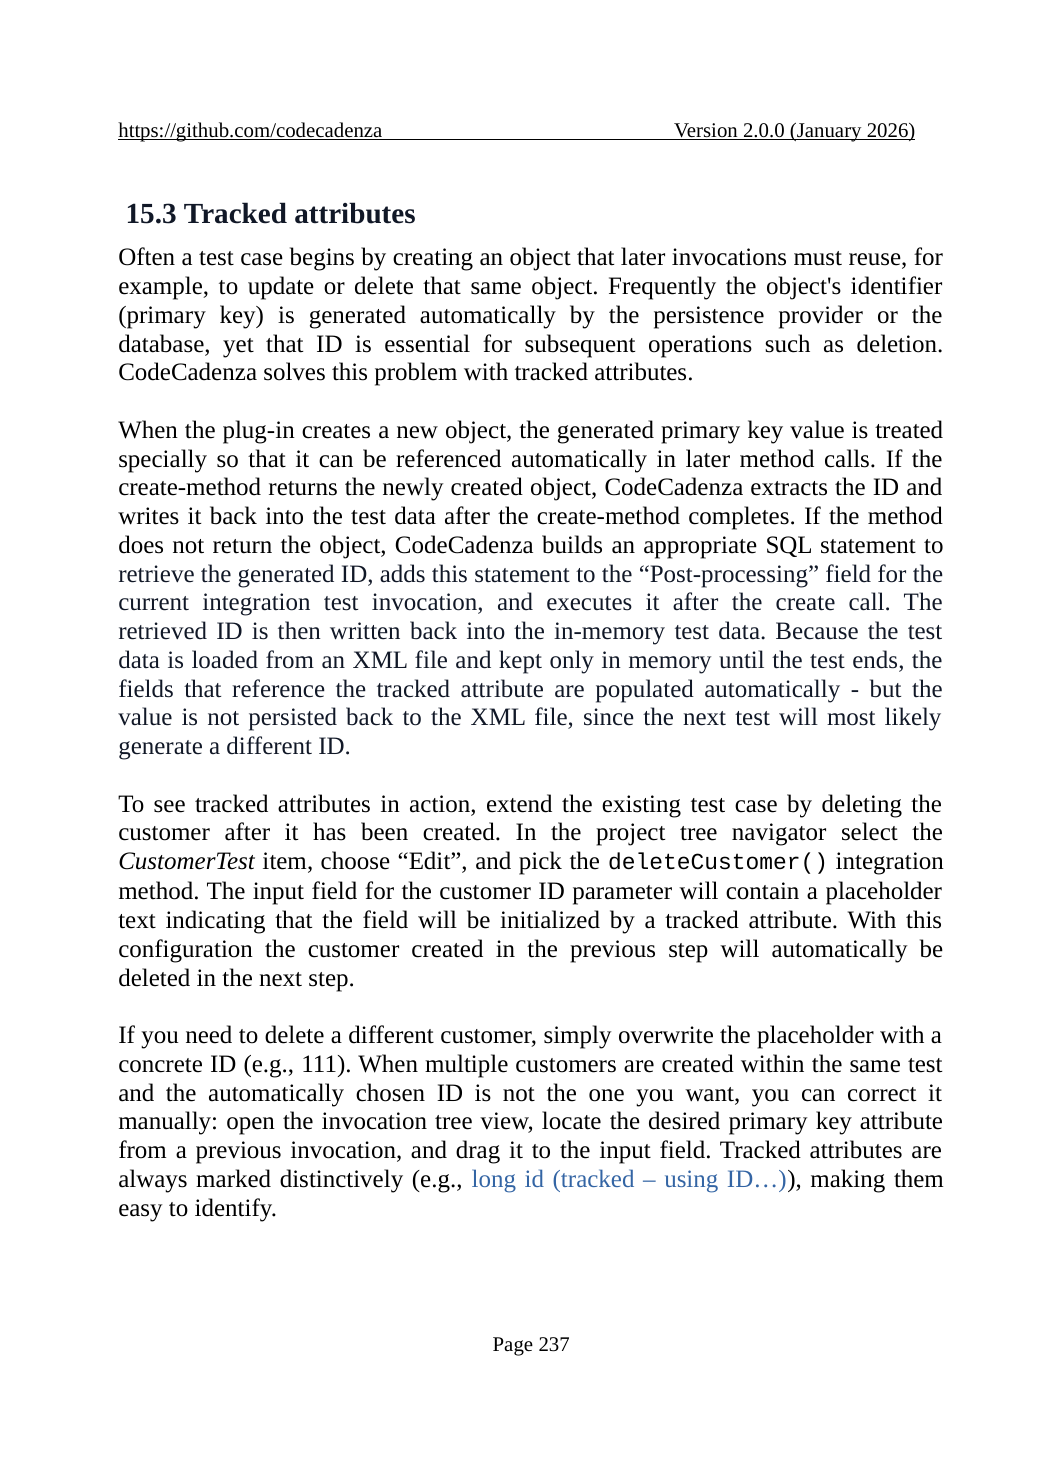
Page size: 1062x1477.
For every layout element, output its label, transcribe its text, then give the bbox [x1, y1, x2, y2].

text When the plug-in creates a new object, the generated primary key value is treated specially so that it can be referenced automatically in later method calls. If the create-method returns the newly created object, CodeCadenza extracts the ID and writes it back into the test data after the create-method completes. If the method does not return the object, CodeCadenza builds an appropriate SQL statement to retrieve the generated ID, adds this statement to the “Post-processing” field for the current integration test invocation, and executes it after the create call. The retrieved ID is then written back into the in-memory test data. Because the test data is loaded from an XML file and kept only in memory until the test ends, the fields that reference the tracked attribute are populated automatically - but the value is not persisted back to the XML file, since the next test will most likely generate a different ID. [118, 415, 944, 760]
subtitle Tracked attributes [118, 196, 944, 230]
text Often a test case begins by creating an object that later invocations must reuse, for example, to update or delete that same object. Frequently the object's identifier (primary key) is generated automatically by the persistence provider or the database, yet that ID is essential for subsequent operations such as deletion. CodeCadenza solves this problem with tracked attributes. [118, 242, 944, 386]
text If you need to delete a different customer, simply overwrite the placeholder with a concrete ID (e.g., 111). When multiple customers are created within the same test and the automatically chosen ID is not the one you want, you can correct it manually: open the invocation tree view, locate the desired primary key attribute from a previous invocation, and drag it to the input field. Tracked attributes are always marked distinctively (e.g., long id (tracked – using ID…)), making them easy to identify. [118, 1020, 944, 1221]
text To see tracked attributes in action, extend the existing test case by deleting the customer after it has been created. In the project tree navigator select the CustomerTest item, choose “Edit”, and pick the deleteCustomer() integration method. The input field for the customer ID parameter will contain a placeholder text indicating that the field will be initialized by a tracked attribute. With this configuration the customer created in the previous step will automatically be deleted in the next step. [118, 789, 944, 991]
